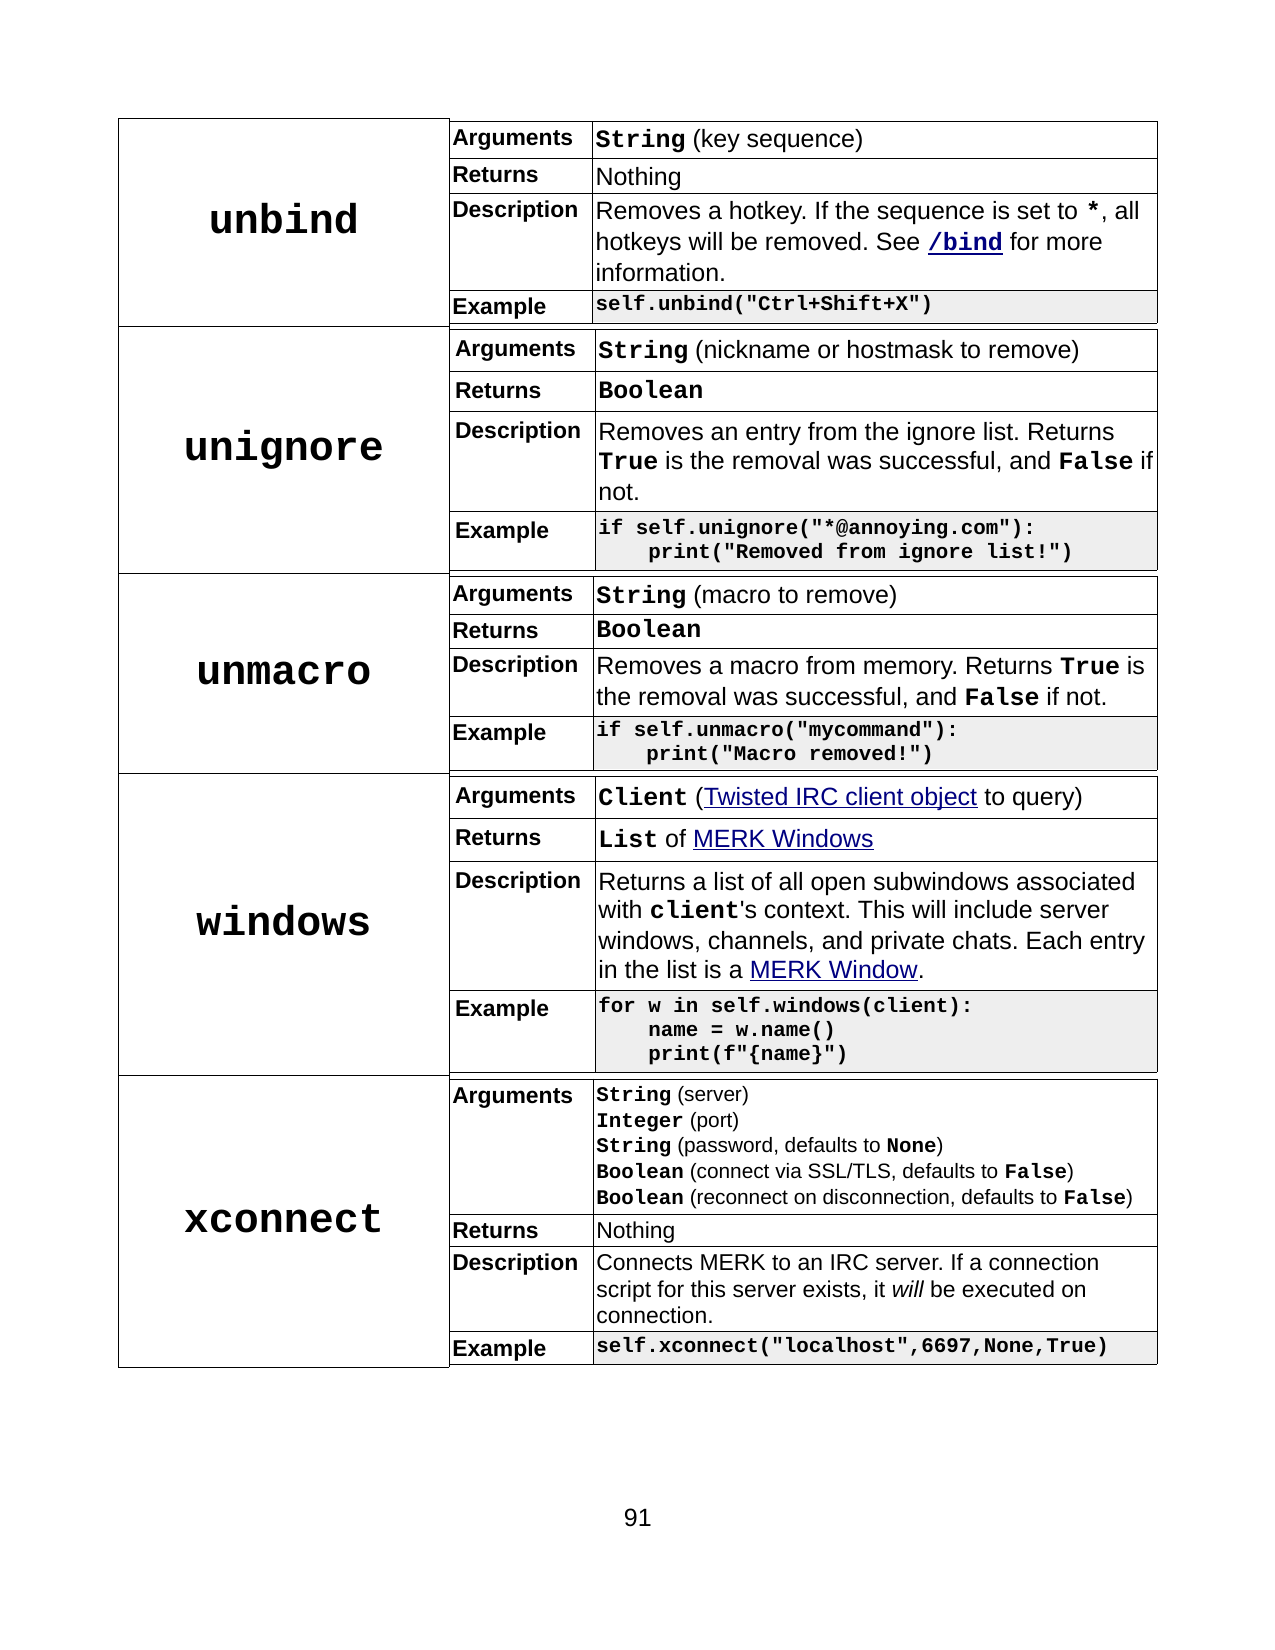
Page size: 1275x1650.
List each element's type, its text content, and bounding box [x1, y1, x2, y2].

table_cell Description [450, 649, 593, 716]
table_cell Returns [450, 1215, 593, 1246]
table_cell Removes a macro from memory. Returns True is the removal was successful, and False if not. [594, 649, 1157, 716]
table_header Arguments [450, 1080, 593, 1214]
table_cell [450, 1075, 1157, 1079]
table_cell Returns [450, 615, 593, 648]
table_header String (server) Integer (port) String (password, defaults to None) Boolean (connect via SSL/TLS, defaults to False) Boolean (reconnect on disconnection, defaults to False) [594, 1080, 1157, 1214]
table_header Client (Twisted IRC client object to query) [596, 777, 1157, 818]
table_cell Description [450, 194, 592, 290]
table_cell if self.unmacro("mycommand"): print("Macro removed!") [594, 717, 1157, 769]
table_cell Description [450, 1247, 593, 1331]
table_header Arguments [450, 330, 595, 371]
table_cell Example [450, 291, 592, 322]
table_cell Description [450, 862, 595, 989]
table_cell self.unbind("Ctrl+Shift+X") [593, 291, 1157, 322]
table_cell Example [450, 991, 595, 1072]
table_header String (nickname or hostmask to remove) [596, 330, 1157, 371]
table_cell Nothing [593, 159, 1157, 193]
table_cell unbind [119, 119, 449, 326]
table_cell Example [450, 1332, 593, 1364]
table_cell self.xconnect("localhost",6697,None,True) [594, 1332, 1157, 1364]
table_header Arguments [450, 577, 593, 613]
table_cell Returns [450, 819, 595, 861]
table_cell Example [450, 512, 595, 570]
table_cell Nothing [594, 1215, 1157, 1246]
table_cell Connects MERK to an IRC server. If a connection script for this server exists, it will be executed on connection. [594, 1247, 1157, 1331]
table_cell List of MERK Windows [596, 819, 1157, 861]
table_cell Returns a list of all open subwindows associated with client's context. This will include server windows, channels, and private chats. Each entry in the list is a MERK Window. [596, 862, 1157, 989]
table_cell windows [119, 774, 449, 1075]
table_cell if self.unignore("*@annoying.com"): print("Removed from ignore list!") [596, 512, 1157, 570]
table_cell Boolean [596, 372, 1157, 411]
table_cell Removes a hotkey. If the sequence is set to *, all hotkeys will be removed. See /bind for more information. [593, 194, 1157, 290]
table_cell Boolean [594, 615, 1157, 648]
table_cell Description [450, 412, 595, 511]
table_cell xconnect [119, 1076, 449, 1367]
table_cell Example [450, 717, 593, 769]
table_cell unmacro [119, 574, 449, 773]
table_cell Removes an entry from the ignore list. Returns True is the removal was successful, and False if not. [596, 412, 1157, 511]
table_header String (macro to remove) [594, 577, 1157, 613]
table_cell for w in self.windows(client): name = w.name() print(f"{name}") [596, 991, 1157, 1072]
table_header String (key sequence) [593, 122, 1157, 158]
table_header Arguments [450, 777, 595, 818]
table_cell Returns [450, 159, 592, 193]
table_header Arguments [450, 122, 592, 158]
table_cell unignore [119, 327, 449, 573]
table_cell Returns [450, 372, 595, 411]
